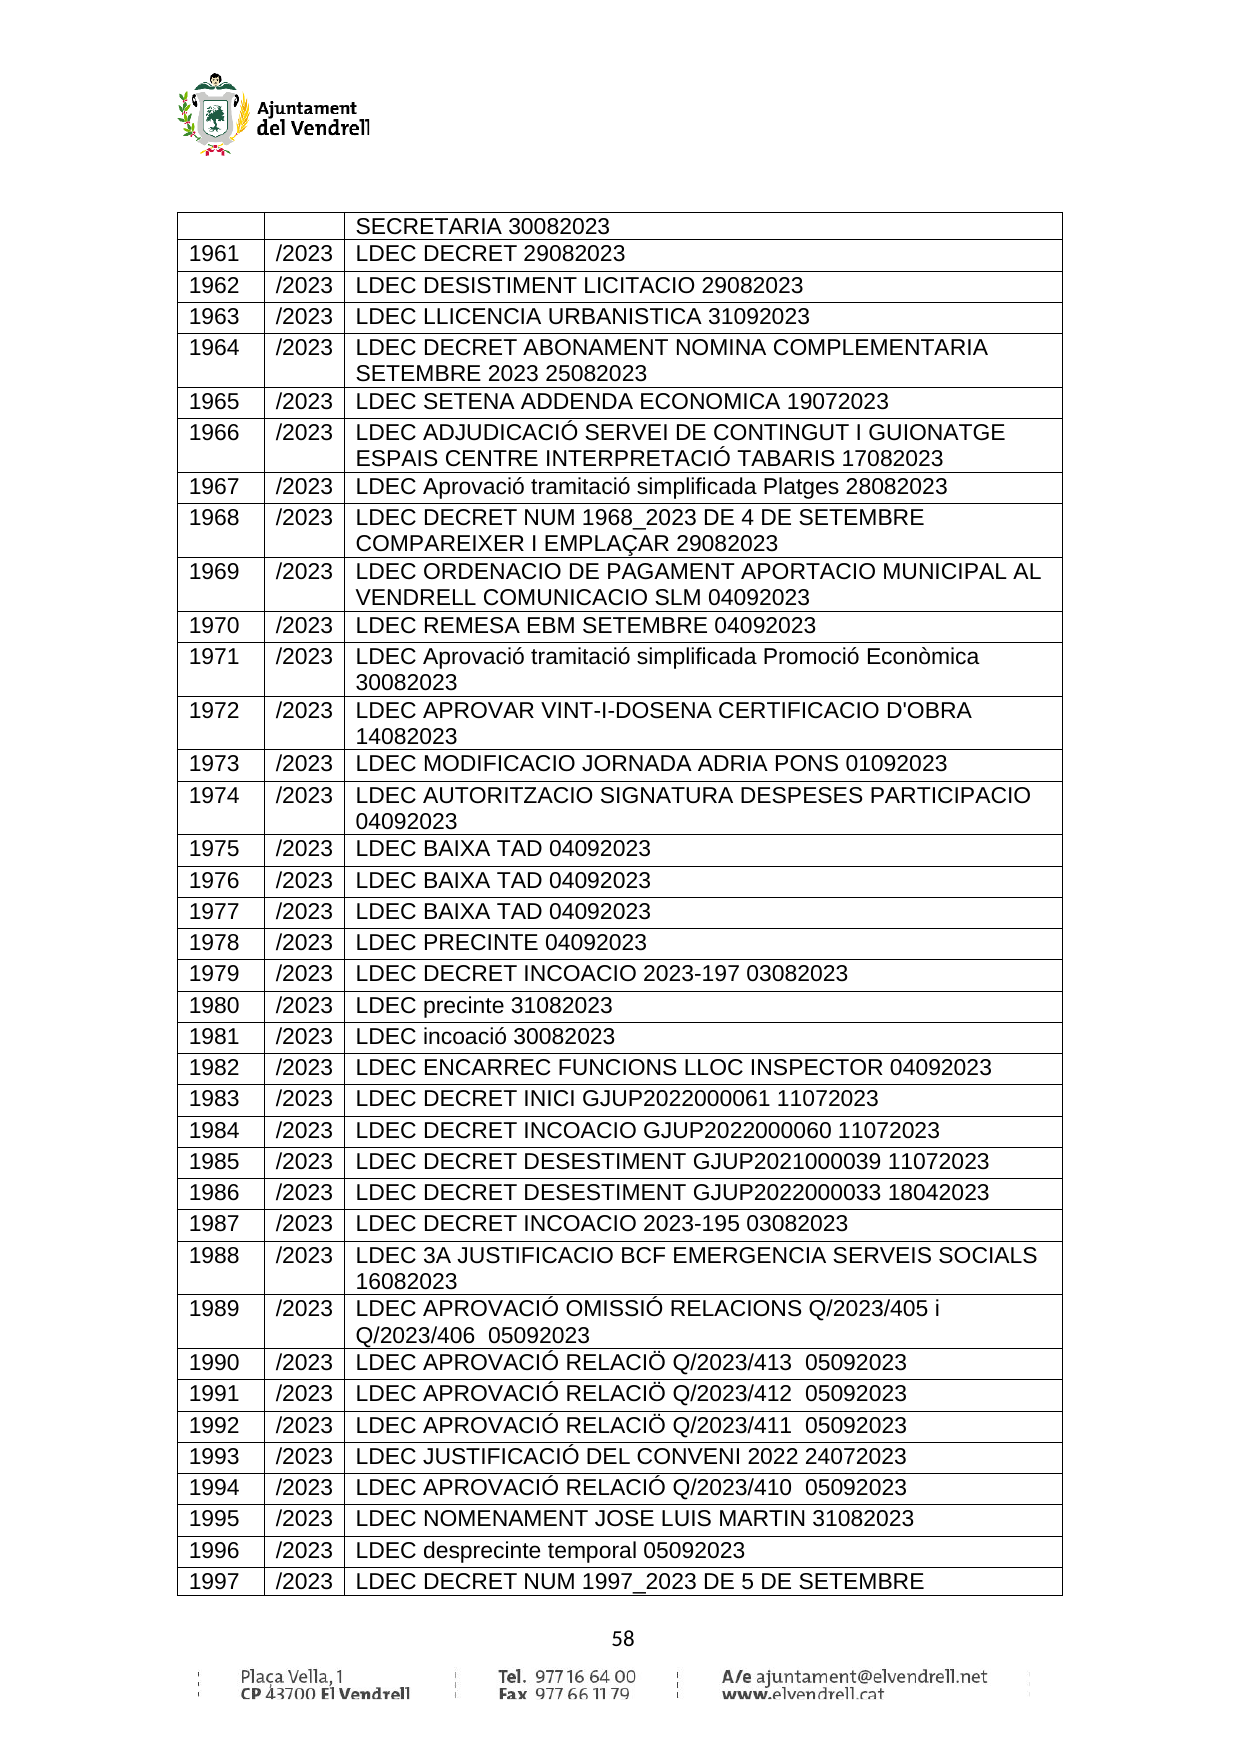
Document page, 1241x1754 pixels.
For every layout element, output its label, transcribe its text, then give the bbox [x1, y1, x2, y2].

table_cell LDEC APROVAR VINT-I-DOSENA CERTIFICACIO D'OBRA 14082023 [345, 697, 1062, 749]
table_cell 1973 [178, 750, 264, 781]
table_cell LDEC precinte 31082023 [345, 992, 1062, 1022]
table_cell 1970 [178, 612, 264, 642]
table_cell LDEC DECRET NUM 1997_2023 DE 5 DE SETEMBRE [345, 1568, 1062, 1595]
table_cell /2023 [265, 240, 344, 271]
table_cell 1971 [178, 643, 264, 696]
table_cell /2023 [265, 898, 344, 928]
table_cell LDEC Aprovació tramitació simplificada Promoció Econòmica 30082023 [345, 643, 1062, 696]
table_cell [178, 213, 264, 239]
table_cell 1967 [178, 473, 264, 503]
table_cell LDEC Aprovació tramitació simplificada Platges 28082023 [345, 473, 1062, 503]
table_cell 1982 [178, 1054, 264, 1084]
table_cell LDEC DECRET INICI GJUP2022000061 11072023 [345, 1085, 1062, 1116]
table_cell /2023 [265, 960, 344, 991]
table_cell LDEC DECRET NUM 1968_2023 DE 4 DE SETEMBRE COMPAREIXER I EMPLAÇAR 29082023 [345, 504, 1062, 557]
table_cell /2023 [265, 473, 344, 503]
table_cell /2023 [265, 992, 344, 1022]
table_cell /2023 [265, 388, 344, 418]
table_cell LDEC DESISTIMENT LICITACIO 29082023 [345, 272, 1062, 302]
table_cell /2023 [265, 1023, 344, 1053]
table_cell LDEC DECRET DESESTIMENT GJUP2022000033 18042023 [345, 1179, 1062, 1209]
table_cell 1979 [178, 960, 264, 991]
table_cell /2023 [265, 334, 344, 387]
table_cell 1980 [178, 992, 264, 1022]
table_cell /2023 [265, 929, 344, 959]
table_cell 1994 [178, 1474, 264, 1504]
table_cell LDEC REMESA EBM SETEMBRE 04092023 [345, 612, 1062, 642]
table_cell /2023 [265, 419, 344, 472]
table_cell LDEC APROVACIÓ RELACIÖ Q/2023/413 05092023 [345, 1349, 1062, 1379]
table_cell 1981 [178, 1023, 264, 1053]
table_cell LDEC DECRET 29082023 [345, 240, 1062, 271]
table_cell 1968 [178, 504, 264, 557]
table_cell 1972 [178, 697, 264, 749]
table_cell 1992 [178, 1412, 264, 1442]
table_cell 1963 [178, 303, 264, 333]
table_cell /2023 [265, 1568, 344, 1595]
table_cell /2023 [265, 1085, 344, 1116]
table_cell 1988 [178, 1242, 264, 1294]
table_cell LDEC incoació 30082023 [345, 1023, 1062, 1053]
table_cell /2023 [265, 303, 344, 333]
table_cell LDEC MODIFICACIO JORNADA ADRIA PONS 01092023 [345, 750, 1062, 781]
table_cell LDEC DECRET INCOACIO GJUP2022000060 11072023 [345, 1117, 1062, 1147]
table_cell /2023 [265, 643, 344, 696]
table_cell /2023 [265, 1443, 344, 1473]
table_cell LDEC ORDENACIO DE PAGAMENT APORTACIO MUNICIPAL AL VENDRELL COMUNICACIO SLM 04092023 [345, 558, 1062, 611]
table_cell LDEC APROVACIÓ OMISSIÓ RELACIONS Q/2023/405 i Q/2023/406 05092023 [345, 1295, 1062, 1348]
table_cell 1976 [178, 867, 264, 897]
table_cell LDEC APROVACIÓ RELACIÖ Q/2023/411 05092023 [345, 1412, 1062, 1442]
table_cell 1996 [178, 1537, 264, 1567]
table_cell LDEC DECRET DESESTIMENT GJUP2021000039 11072023 [345, 1148, 1062, 1178]
table_cell SECRETARIA 30082023 [345, 213, 1062, 239]
table_cell LDEC ENCARREC FUNCIONS LLOC INSPECTOR 04092023 [345, 1054, 1062, 1084]
table_cell 1969 [178, 558, 264, 611]
table_cell LDEC NOMENAMENT JOSE LUIS MARTIN 31082023 [345, 1505, 1062, 1536]
table_cell 1984 [178, 1117, 264, 1147]
table_cell /2023 [265, 272, 344, 302]
table_cell /2023 [265, 835, 344, 866]
table_cell 1965 [178, 388, 264, 418]
table_cell LDEC BAIXA TAD 04092023 [345, 898, 1062, 928]
table_cell LDEC DECRET ABONAMENT NOMINA COMPLEMENTARIA SETEMBRE 2023 25082023 [345, 334, 1062, 387]
table_cell 1962 [178, 272, 264, 302]
table_cell 1975 [178, 835, 264, 866]
table_cell 1964 [178, 334, 264, 387]
table_cell 1986 [178, 1179, 264, 1209]
table_cell 1997 [178, 1568, 264, 1595]
table_cell 1989 [178, 1295, 264, 1348]
table_cell 1991 [178, 1380, 264, 1411]
table_cell 1983 [178, 1085, 264, 1116]
table_cell LDEC ADJUDICACIÓ SERVEI DE CONTINGUT I GUIONATGE ESPAIS CENTRE INTERPRETACIÓ TABARIS 17082023 [345, 419, 1062, 472]
table_cell LDEC BAIXA TAD 04092023 [345, 867, 1062, 897]
table_cell /2023 [265, 697, 344, 749]
table_cell LDEC SETENA ADDENDA ECONOMICA 19072023 [345, 388, 1062, 418]
table_cell /2023 [265, 1179, 344, 1209]
table_cell /2023 [265, 1505, 344, 1536]
table_cell 1974 [178, 782, 264, 834]
table_cell 1978 [178, 929, 264, 959]
table_cell LDEC DECRET INCOACIO 2023-197 03082023 [345, 960, 1062, 991]
table_cell 1977 [178, 898, 264, 928]
table_cell 1987 [178, 1210, 264, 1241]
table_cell 1990 [178, 1349, 264, 1379]
table_cell /2023 [265, 1412, 344, 1442]
table_cell /2023 [265, 1242, 344, 1294]
table_cell /2023 [265, 504, 344, 557]
table_cell /2023 [265, 750, 344, 781]
table_cell /2023 [265, 1349, 344, 1379]
table_cell /2023 [265, 612, 344, 642]
table_cell LDEC DECRET INCOACIO 2023-195 03082023 [345, 1210, 1062, 1241]
table_cell LDEC BAIXA TAD 04092023 [345, 835, 1062, 866]
table_cell LDEC APROVACIÓ RELACIÓ Q/2023/410 05092023 [345, 1474, 1062, 1504]
table_cell /2023 [265, 782, 344, 834]
table_cell LDEC JUSTIFICACIÓ DEL CONVENI 2022 24072023 [345, 1443, 1062, 1473]
table_cell /2023 [265, 1210, 344, 1241]
table_cell /2023 [265, 1117, 344, 1147]
table_cell /2023 [265, 1295, 344, 1348]
table_cell LDEC APROVACIÓ RELACIÖ Q/2023/412 05092023 [345, 1380, 1062, 1411]
table_cell 1995 [178, 1505, 264, 1536]
table_cell /2023 [265, 1054, 344, 1084]
table_cell /2023 [265, 1537, 344, 1567]
table_cell 1993 [178, 1443, 264, 1473]
table_cell LDEC desprecinte temporal 05092023 [345, 1537, 1062, 1567]
table_cell LDEC 3A JUSTIFICACIO BCF EMERGENCIA SERVEIS SOCIALS 16082023 [345, 1242, 1062, 1294]
table_cell LDEC LLICENCIA URBANISTICA 31092023 [345, 303, 1062, 333]
table_cell LDEC PRECINTE 04092023 [345, 929, 1062, 959]
table_cell LDEC AUTORITZACIO SIGNATURA DESPESES PARTICIPACIO 04092023 [345, 782, 1062, 834]
table_cell [265, 213, 344, 239]
table_cell 1961 [178, 240, 264, 271]
table_cell 1985 [178, 1148, 264, 1178]
table_cell /2023 [265, 1148, 344, 1178]
table_cell 1966 [178, 419, 264, 472]
table_cell /2023 [265, 867, 344, 897]
table_cell /2023 [265, 558, 344, 611]
table_cell /2023 [265, 1474, 344, 1504]
table_cell /2023 [265, 1380, 344, 1411]
